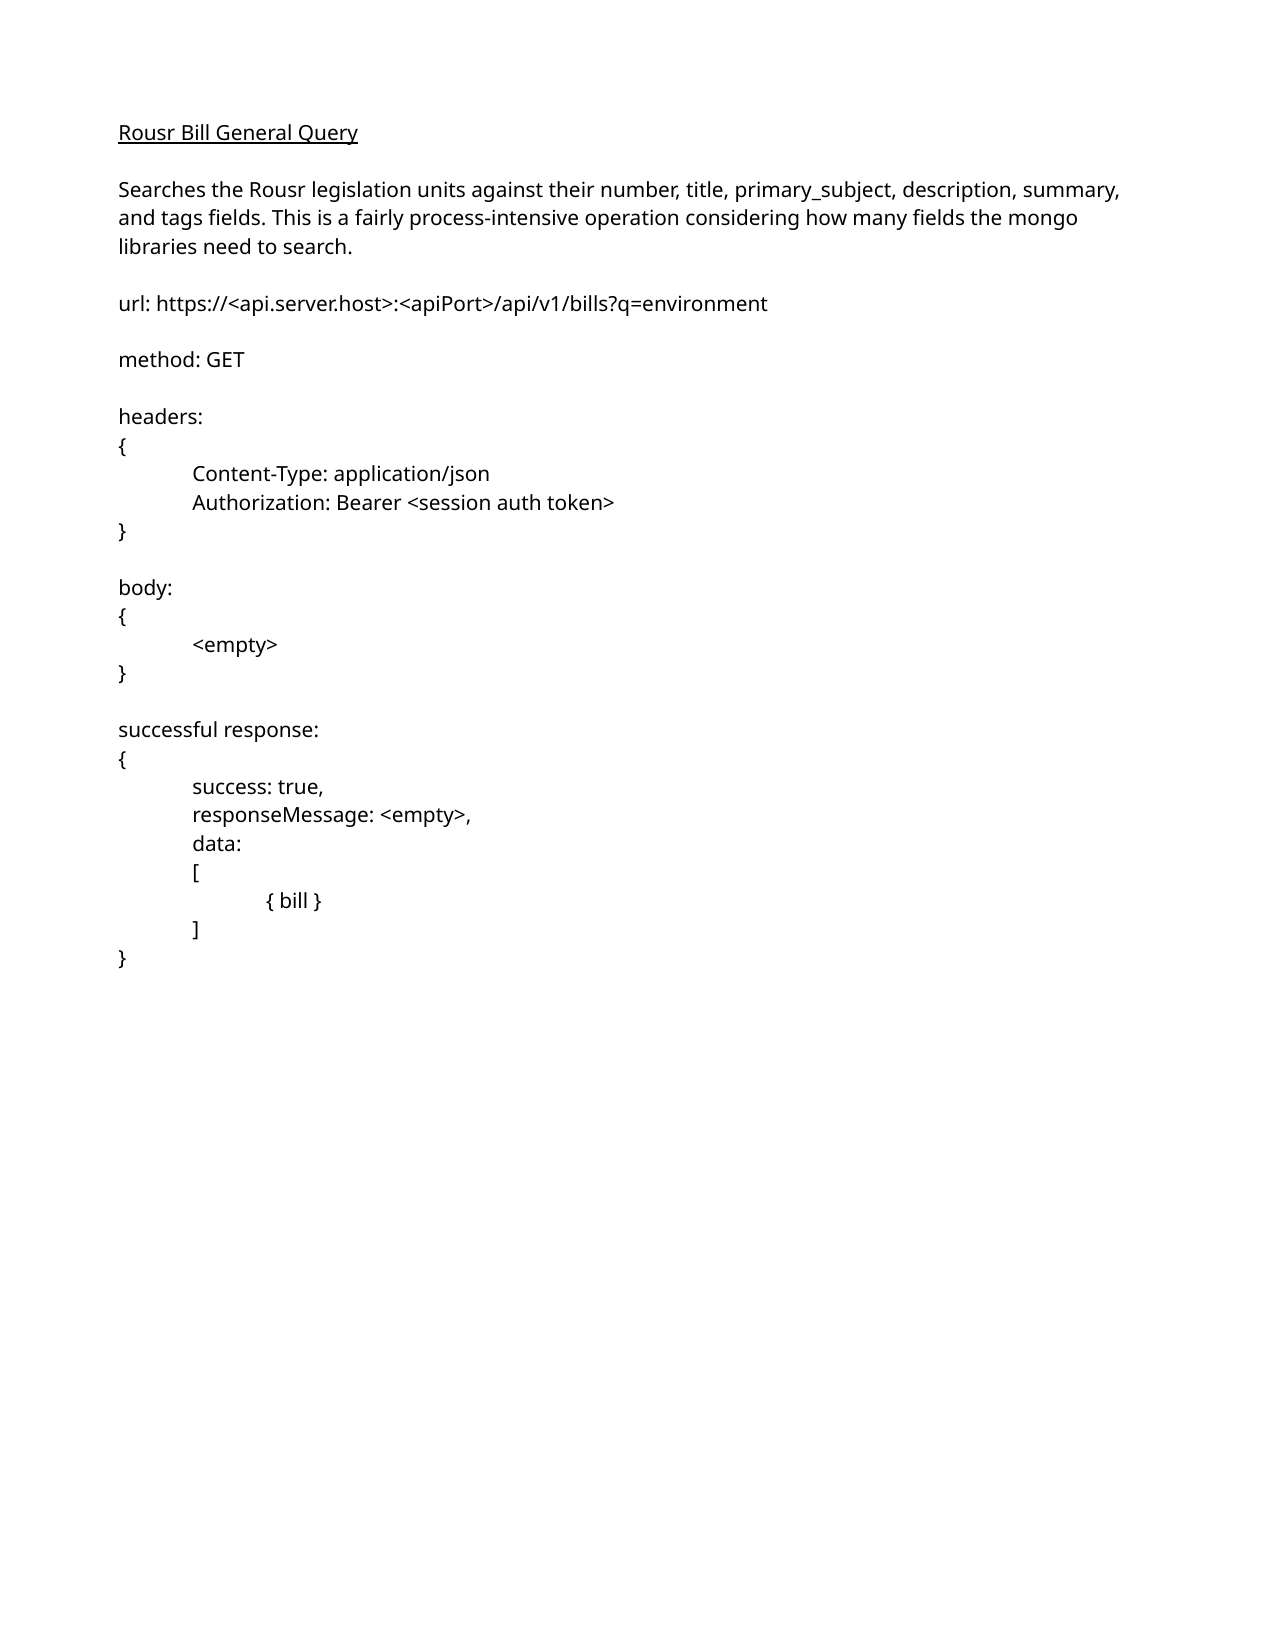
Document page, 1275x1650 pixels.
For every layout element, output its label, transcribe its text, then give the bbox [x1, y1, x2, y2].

text data: [118, 829, 1157, 857]
text Content-Type: application/json [118, 459, 1157, 488]
text responseMessage: <empty>, [118, 801, 1157, 829]
text success: true, [118, 772, 1157, 801]
text Rousr Bill General Query [118, 118, 1157, 147]
text <empty> [118, 630, 1157, 658]
text url: https://<api.server.host>:<apiPort>/api/v1/bills?q=environment [118, 289, 1157, 317]
text method: GET [118, 346, 1157, 374]
text { [118, 431, 1157, 459]
text { [118, 602, 1157, 630]
text { bill } [118, 886, 1157, 914]
text successful response: [118, 715, 1157, 744]
text } [118, 943, 1157, 971]
text ] [118, 914, 1157, 943]
text } [118, 658, 1157, 687]
text [ [118, 857, 1157, 886]
text { [118, 744, 1157, 772]
text body: [118, 573, 1157, 602]
text headers: [118, 402, 1157, 431]
text Authorization: Bearer <session auth token> [118, 488, 1157, 516]
text } [118, 516, 1157, 545]
text Searches the Rousr legislation units against their number, title, primary_subject, description, summary, and tags fields. This is a fairly process-intensive operation considering how many fields the mongo libraries need to search. [118, 175, 1157, 260]
